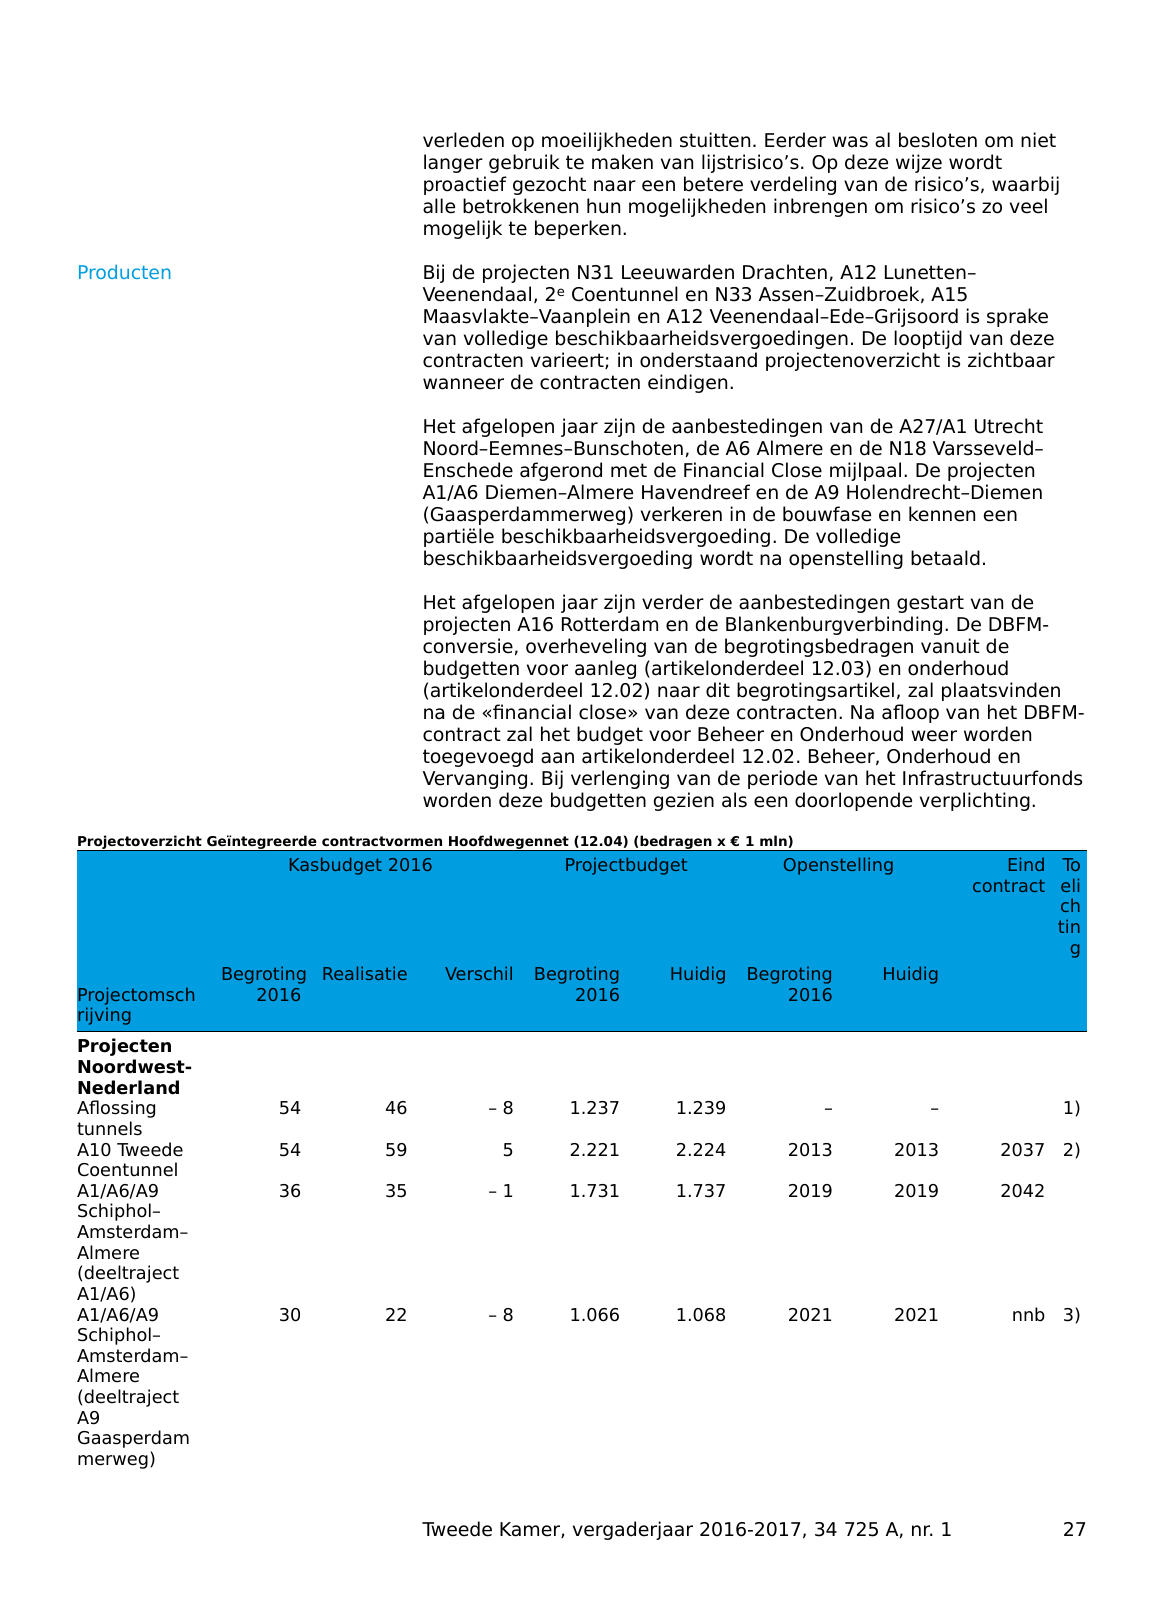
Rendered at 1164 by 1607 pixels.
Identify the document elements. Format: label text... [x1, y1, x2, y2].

table_cell [520, 1032, 626, 1098]
table_cell [77, 851, 201, 958]
table_cell Begroting [732, 958, 838, 985]
text Het afgelopen jaar zijn de aanbestedingen van de A27/A1 Utrecht Noord–Eemnes–Bunschoten, de A6 Almere en de N18 Varsseveld–Enschede afgerond met de Financial Close mijlpaal. De projecten A1/A6 Diemen–Almere Havendreef en de A9 Holendrecht–Diemen (Gaasperdammerweg) verkeren in de bouwfase en kennen een partiële beschikbaarheidsvergoeding. De volledige beschikbaarheidsvergoeding wordt na openstelling betaald. [422, 416, 1087, 570]
table_cell [626, 1032, 732, 1098]
table_cell – 8 [413, 1098, 519, 1139]
table_cell 30 [201, 1305, 307, 1469]
table_cell [1051, 985, 1087, 1031]
table_cell 2.221 [520, 1140, 626, 1181]
table_cell – 8 [413, 1305, 519, 1469]
table_cell [1051, 958, 1087, 985]
table_cell – 1 [413, 1181, 519, 1304]
table_cell [626, 985, 732, 1031]
table_cell [307, 985, 413, 1031]
table_cell Huidig [626, 958, 732, 985]
table_cell 22 [307, 1305, 413, 1469]
table_cell Begroting [201, 958, 307, 985]
table_cell 46 [307, 1098, 413, 1139]
table_cell 2.224 [626, 1140, 732, 1181]
table_cell Realisatie [307, 958, 413, 985]
table_header Projectoverzicht Geïntegreerde contractvormen Hoofdwegennet (12.04) (bedragen x € 1 mln) [77, 834, 1087, 849]
table_cell 2013 [839, 1140, 945, 1181]
table_cell Begroting [520, 958, 626, 985]
table_cell [413, 985, 519, 1031]
table_cell 2021 [839, 1305, 945, 1469]
table_cell [201, 1032, 307, 1098]
table_cell [413, 1032, 519, 1098]
table_cell 2013 [732, 1140, 838, 1181]
table_cell 5 [413, 1140, 519, 1181]
table_cell Toelichting [1051, 851, 1087, 958]
table_cell A1/A6/A9 Schiphol–Amsterdam–Almere (deeltraject A9 Gaasperdammerweg) [77, 1305, 201, 1469]
table_cell 1.239 [626, 1098, 732, 1139]
table_cell [839, 1032, 945, 1098]
table_cell 54 [201, 1098, 307, 1139]
table_cell nnb [945, 1305, 1051, 1469]
table_cell Projectomschrijving [77, 985, 201, 1031]
table_cell 1.066 [520, 1305, 626, 1469]
table_cell [307, 1032, 413, 1098]
table_cell 2042 [945, 1181, 1051, 1304]
table_cell 1.237 [520, 1098, 626, 1139]
table_cell 35 [307, 1181, 413, 1304]
table_cell 36 [201, 1181, 307, 1304]
table_cell 59 [307, 1140, 413, 1181]
table_cell Projecten Noordwest-Nederland [77, 1032, 201, 1098]
table_cell 1.731 [520, 1181, 626, 1304]
text Het afgelopen jaar zijn verder de aanbestedingen gestart van de projecten A16 Rotterdam en de Blankenburgverbinding. De DBFM-conversie, overheveling van de begrotingsbedragen vanuit de budgetten voor aanleg (artikelonderdeel 12.03) en onderhoud (artikelonderdeel 12.02) naar dit begrotingsartikel, zal plaatsvinden na de «financial close» van deze contracten. Na afloop van het DBFM-contract zal het budget voor Beheer en Onderhoud weer worden toegevoegd aan artikelonderdeel 12.02. Beheer, Onderhoud en Vervanging. Bij verlenging van de periode van het Infrastructuurfonds worden deze budgetten gezien als een doorlopende verplichting. [422, 592, 1087, 812]
table_cell Verschil [413, 958, 519, 985]
text verleden op moeilijkheden stuitten. Eerder was al besloten om niet langer gebruik te maken van lijstrisico’s. Op deze wijze wordt proactief gezocht naar een betere verdeling van de risico’s, waarbij alle betrokkenen hun mogelijkheden inbrengen om risico’s zo veel mogelijk te beperken. [422, 130, 1087, 240]
table_cell [945, 985, 1051, 1031]
table_cell 2019 [839, 1181, 945, 1304]
table_cell Kasbudget 2016 [201, 851, 519, 958]
table_cell [1051, 1181, 1087, 1304]
table_cell Openstelling [732, 851, 945, 958]
text Bij de projecten N31 Leeuwarden Drachten, A12 Lunetten–Veenendaal, 2e Coentunnel en N33 Assen–Zuidbroek, A15 Maasvlakte–Vaanplein en A12 Veenendaal–Ede–Grijsoord is sprake van volledige beschikbaarheidsvergoedingen. De looptijd van deze contracten varieert; in onderstaand projectenoverzicht is zichtbaar wanneer de contracten eindigen. [422, 262, 1087, 394]
table_cell 2016 [732, 985, 838, 1031]
table_cell [945, 958, 1051, 985]
table_cell 1.737 [626, 1181, 732, 1304]
text Producten [77, 262, 399, 284]
table_cell 3) [1051, 1305, 1087, 1469]
table_cell 2016 [201, 985, 307, 1031]
table_cell 2019 [732, 1181, 838, 1304]
table_cell 2037 [945, 1140, 1051, 1181]
table_cell – [839, 1098, 945, 1139]
table_cell A1/A6/A9 Schiphol–Amsterdam–Almere (deeltraject A1/A6) [77, 1181, 201, 1304]
table_cell Eind contract [945, 851, 1051, 958]
table_cell 54 [201, 1140, 307, 1181]
table_cell 2) [1051, 1140, 1087, 1181]
table_cell Projectbudget [520, 851, 732, 958]
table_cell Huidig [839, 958, 945, 985]
table_cell 2016 [520, 985, 626, 1031]
table_cell [839, 985, 945, 1031]
table_cell [945, 1032, 1051, 1098]
table_cell – [732, 1098, 838, 1139]
table_cell 1) [1051, 1098, 1087, 1139]
table_cell Aflossing tunnels [77, 1098, 201, 1139]
table_cell 1.068 [626, 1305, 732, 1469]
table_cell [945, 1098, 1051, 1139]
table_cell A10 Tweede Coentunnel [77, 1140, 201, 1181]
table_cell [732, 1032, 838, 1098]
table_cell 2021 [732, 1305, 838, 1469]
table_cell [1051, 1032, 1087, 1098]
